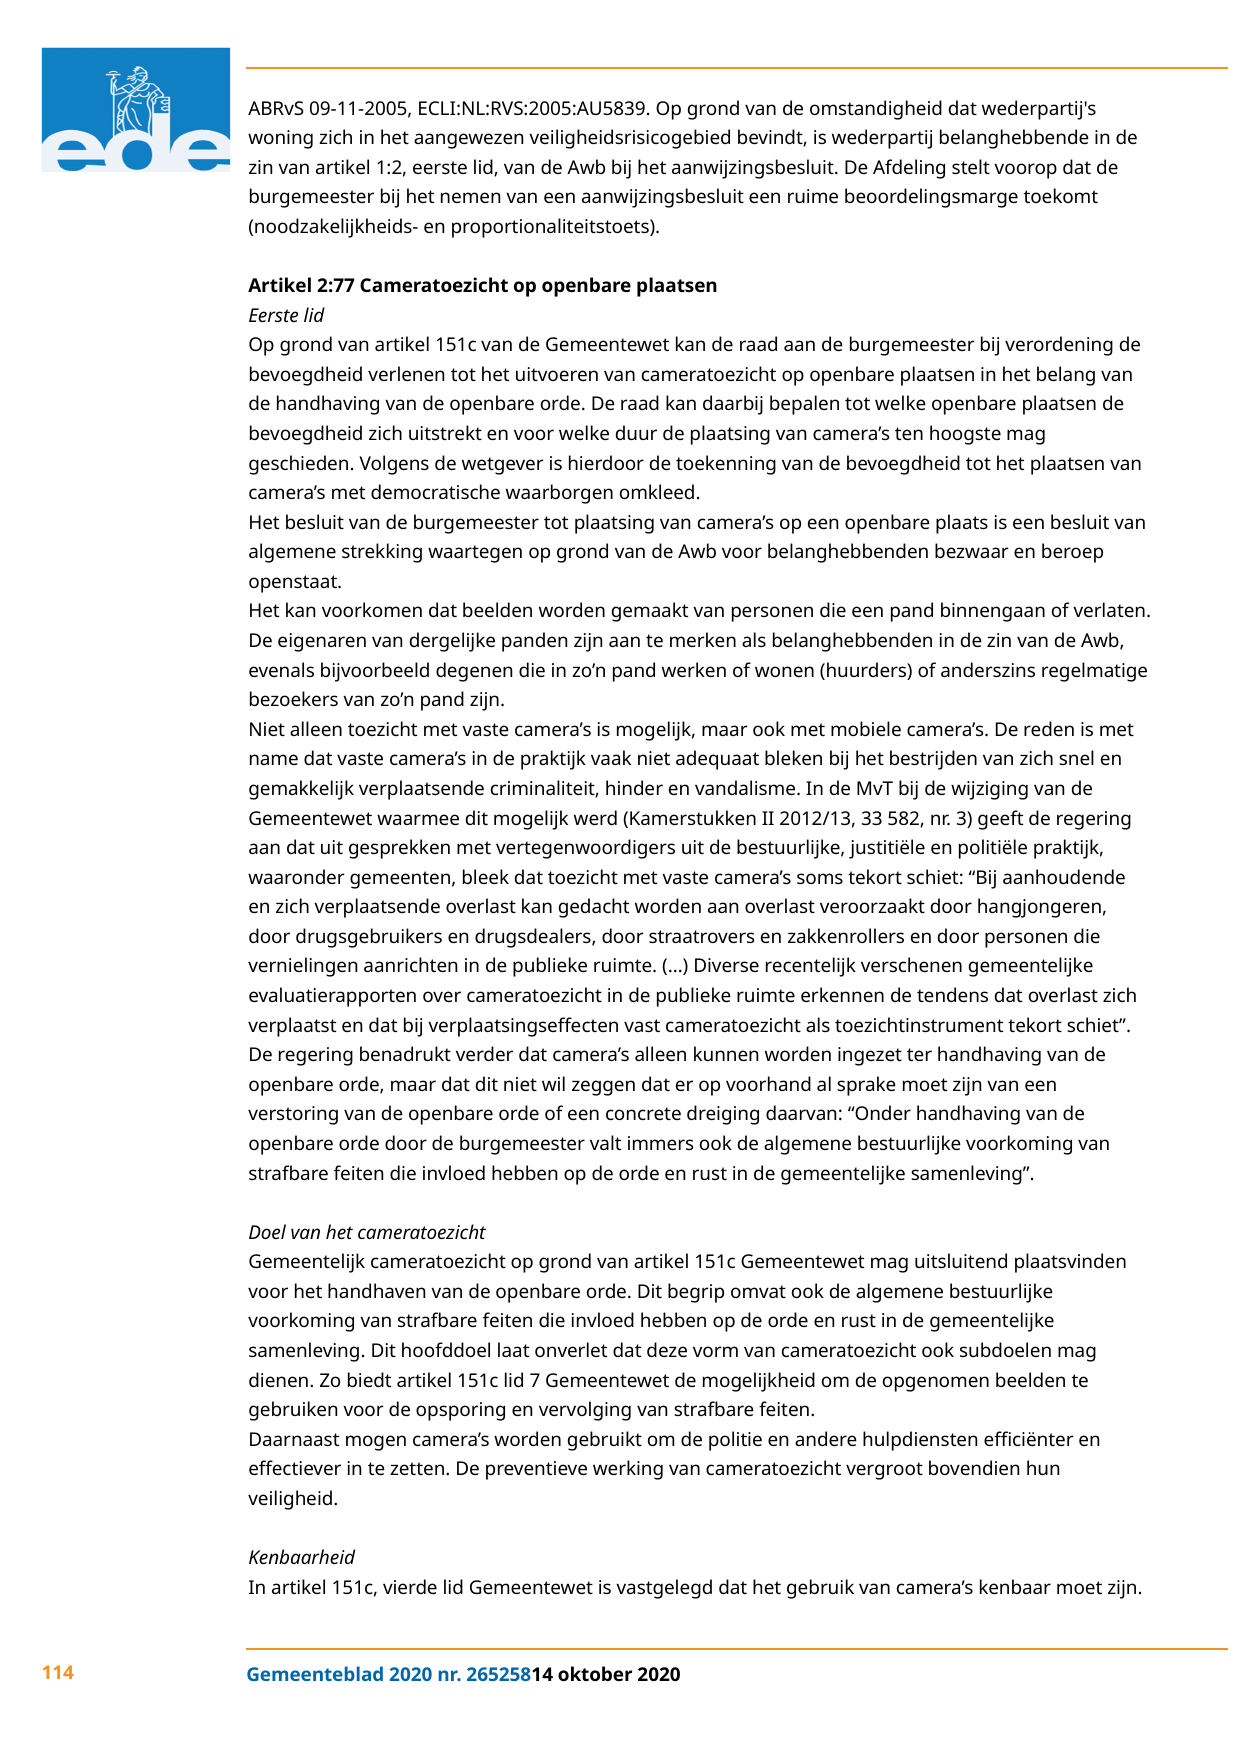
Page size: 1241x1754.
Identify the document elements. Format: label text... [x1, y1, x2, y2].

text Artikel 2:77 Cameratoezicht op openbare plaatsen [248, 272, 1152, 298]
text Op grond van artikel 151c van de Gemeentewet kan de raad aan de burgemeester bij verordening de bevoegdheid verlenen tot het uitvoeren van cameratoezicht op openbare plaatsen in het belang van de handhaving van de openbare orde. De raad kan daarbij bepalen tot welke openbare plaatsen de bevoegdheid zich uitstrekt en voor welke duur de plaatsing van camera’s ten hoogste mag geschieden. Volgens de wetgever is hierdoor de toekenning van de bevoegdheid tot het plaatsen van camera’s met democratische waarborgen omkleed. [248, 331, 1152, 505]
text ABRvS 09-11-2005, ECLI:NL:RVS:2005:AU5839. Op grond van de omstandigheid dat wederpartij's woning zich in het aangewezen veiligheidsrisicogebied bevindt, is wederpartij belanghebbende in de zin van artikel 1:2, eerste lid, van de Awb bij het aanwijzingsbesluit. De Afdeling stelt voorop dat de burgemeester bij het nemen van een aanwijzingsbesluit een ruime beoordelingsmarge toekomt (noodzakelijkheids- en proportionaliteitstoets). [248, 95, 1152, 239]
text In artikel 151c, vierde lid Gemeentewet is vastgelegd dat het gebruik van camera’s kenbaar moet zijn. [248, 1574, 1152, 1600]
text Het besluit van de burgemeester tot plaatsing van camera’s op een openbare plaats is een besluit van algemene strekking waartegen op grond van de Awb voor belanghebbenden bezwaar en beroep openstaat. [248, 509, 1152, 594]
text Niet alleen toezicht met vaste camera’s is mogelijk, maar ook met mobiele camera’s. De reden is met name dat vaste camera’s in de praktijk vaak niet adequaat bleken bij het bestrijden van zich snel en gemakkelijk verplaatsende criminaliteit, hinder en vandalisme. In de MvT bij de wijziging van de Gemeentewet waarmee dit mogelijk werd (Kamerstukken II 2012/13, 33 582, nr. 3) geeft de regering aan dat uit gesprekken met vertegenwoordigers uit de bestuurlijke, justitiële en politiële praktijk, waaronder gemeenten, bleek dat toezicht met vaste camera’s soms tekort schiet: “Bij aanhoudende en zich verplaatsende overlast kan gedacht worden aan overlast veroorzaakt door hangjongeren, door drugsgebruikers en drugsdealers, door straatrovers en zakkenrollers en door personen die vernielingen aanrichten in de publieke ruimte. (…) Diverse recentelijk verschenen gemeentelijke evaluatierapporten over cameratoezicht in de publieke ruimte erkennen de tendens dat overlast zich verplaatst en dat bij verplaatsingseffecten vast cameratoezicht als toezichtinstrument tekort schiet”. [248, 716, 1152, 1038]
text Eerste lid [248, 302, 1152, 328]
text Het kan voorkomen dat beelden worden gemaakt van personen die een pand binnengaan of verlaten. De eigenaren van dergelijke panden zijn aan te merken als belanghebbenden in de zin van de Awb, evenals bijvoorbeeld degenen die in zo’n pand werken of wonen (huurders) of anderszins regelmatige bezoekers van zo’n pand zijn. [248, 598, 1152, 712]
text Gemeentelijk cameratoezicht op grond van artikel 151c Gemeentewet mag uitsluitend plaatsvinden voor het handhaven van de openbare orde. Dit begrip omvat ook de algemene bestuurlijke voorkoming van strafbare feiten die invloed hebben op de orde en rust in de gemeentelijke samenleving. Dit hoofddoel laat onverlet dat deze vorm van cameratoezicht ook subdoelen mag dienen. Zo biedt artikel 151c lid 7 Gemeentewet de mogelijkheid om de opgenomen beelden te gebruiken voor de opsporing en vervolging van strafbare feiten. [248, 1248, 1152, 1422]
text Kenbaarheid [248, 1544, 1152, 1570]
text De regering benadrukt verder dat camera’s alleen kunnen worden ingezet ter handhaving van de openbare orde, maar dat dit niet wil zeggen dat er op voorhand al sprake moet zijn van een verstoring van de openbare orde of een concrete dreiging daarvan: “Onder handhaving van de openbare orde door de burgemeester valt immers ook de algemene bestuurlijke voorkoming van strafbare feiten die invloed hebben op de orde en rust in de gemeentelijke samenleving”. [248, 1041, 1152, 1186]
text Daarnaast mogen camera’s worden gebruikt om de politie en andere hulpdiensten efficiënter en effectiever in te zetten. De preventieve werking van cameratoezicht vergroot bovendien hun veiligheid. [248, 1426, 1152, 1511]
picture [41, 47, 231, 172]
text Doel van het cameratoezicht [248, 1219, 1152, 1245]
